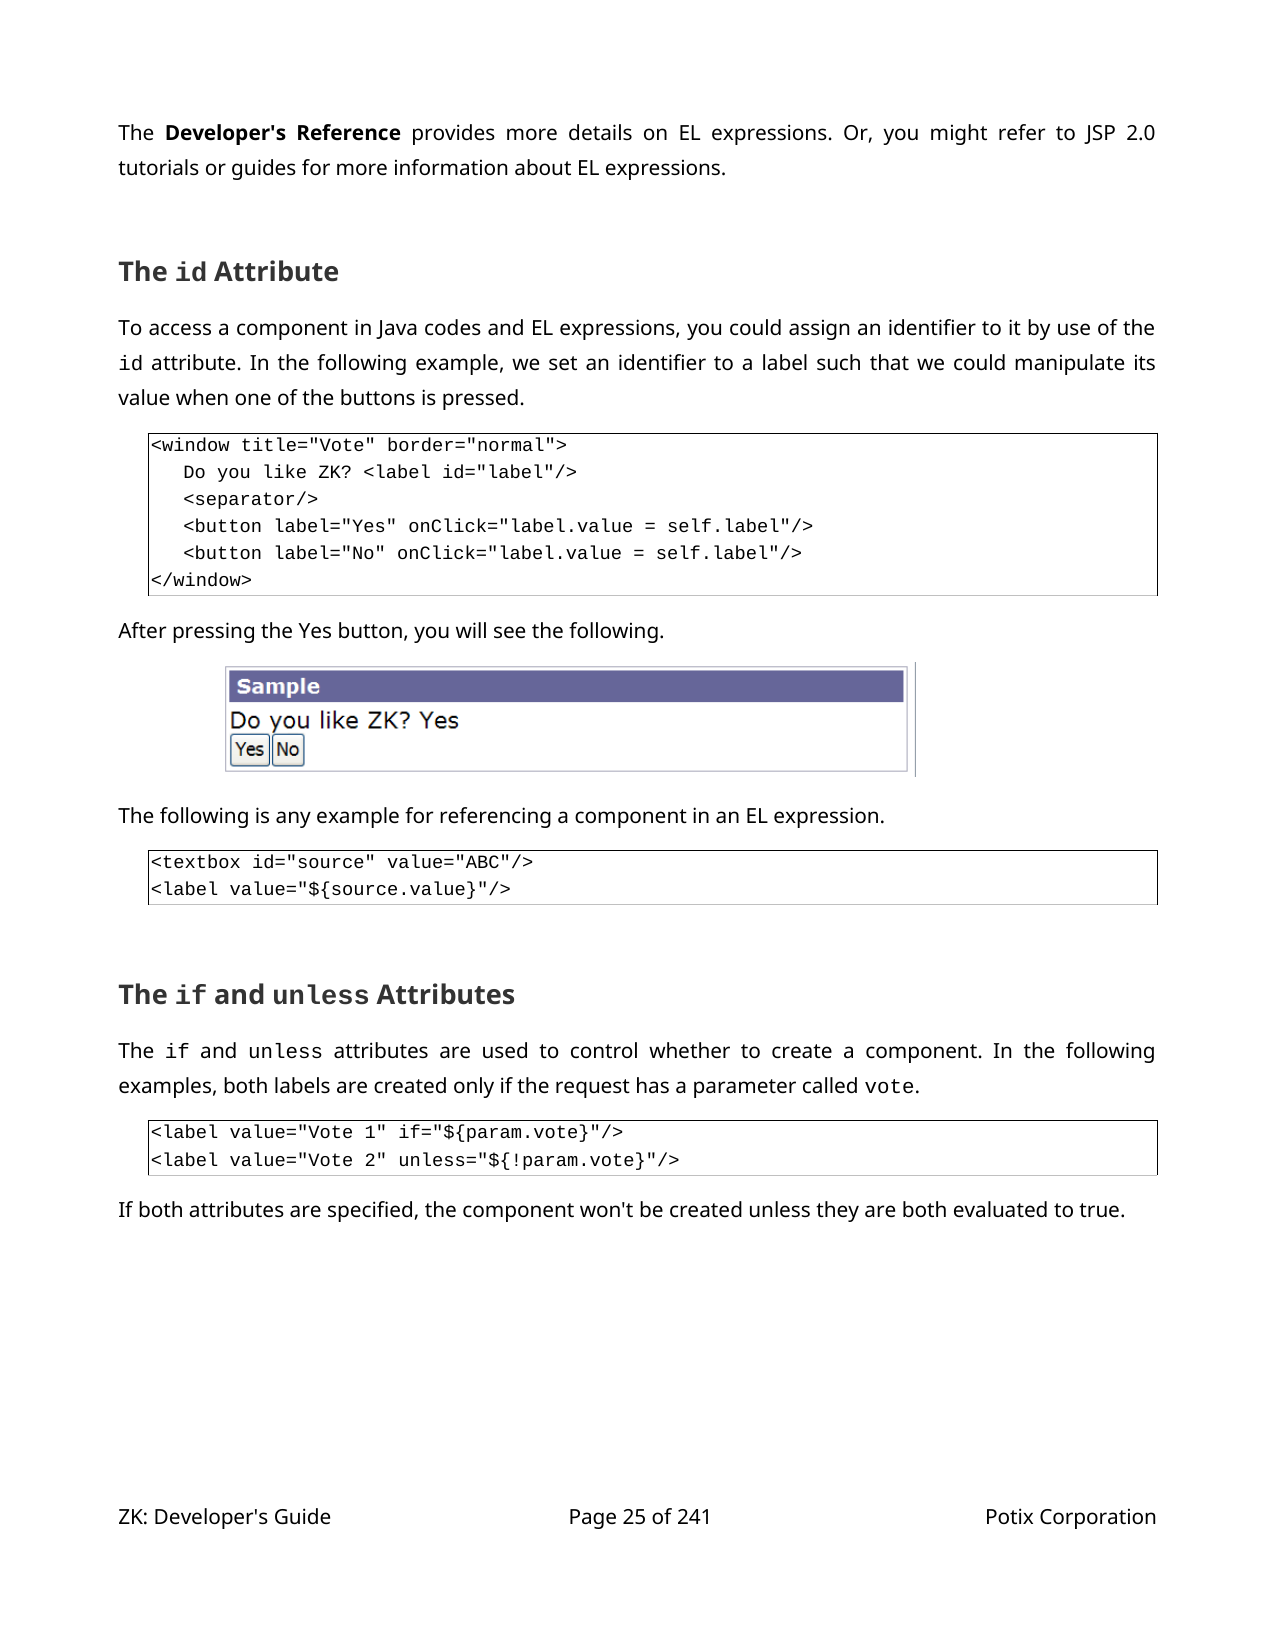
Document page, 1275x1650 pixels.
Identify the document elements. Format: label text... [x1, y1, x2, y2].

text To access a component in Java codes and EL expressions, you could assign an identifier to it by use of the id attribute. In the following example, we set an identifier to a label such that we could manipulate its value when one of the buttons is pressed. [118, 313, 1157, 412]
subtitle The id Attribute [118, 252, 1157, 289]
picture [222, 662, 916, 777]
text <separator/> [149, 487, 1157, 511]
subtitle The if and unless Attributes [118, 975, 1157, 1012]
text <button label="Yes" onClick="label.value = self.label"/> [149, 514, 1157, 538]
text <label value="Vote 1" if="${param.vote}"/> [149, 1121, 1157, 1145]
text The if and unless attributes are used to control whether to create a component. In the following examples, both labels are created only if the request has a parameter called vote. [118, 1036, 1157, 1100]
text Do you like ZK? <label id="label"/> [149, 459, 1157, 484]
text <button label="No" onClick="label.value = self.label"/> [149, 541, 1157, 565]
text If both attributes are specified, the component won't be created unless they are both evaluated to true. [118, 1196, 1157, 1224]
text <textbox id="source" value="ABC"/> [149, 851, 1157, 874]
text <window title="Vote" border="normal"> [149, 434, 1157, 457]
text The Developer's Reference provides more details on EL expressions. Or, you might refer to JSP 2.0 tutorials or guides for more information about EL expressions. [118, 118, 1157, 182]
text After pressing the Yes button, you will see the following. [118, 616, 1157, 644]
text </window> [149, 568, 1157, 595]
text <label value="${source.value}"/> [149, 877, 1157, 904]
text <label value="Vote 2" unless="${!param.vote}"/> [149, 1148, 1157, 1175]
text The following is any example for referencing a component in an EL expression. [118, 777, 1157, 829]
